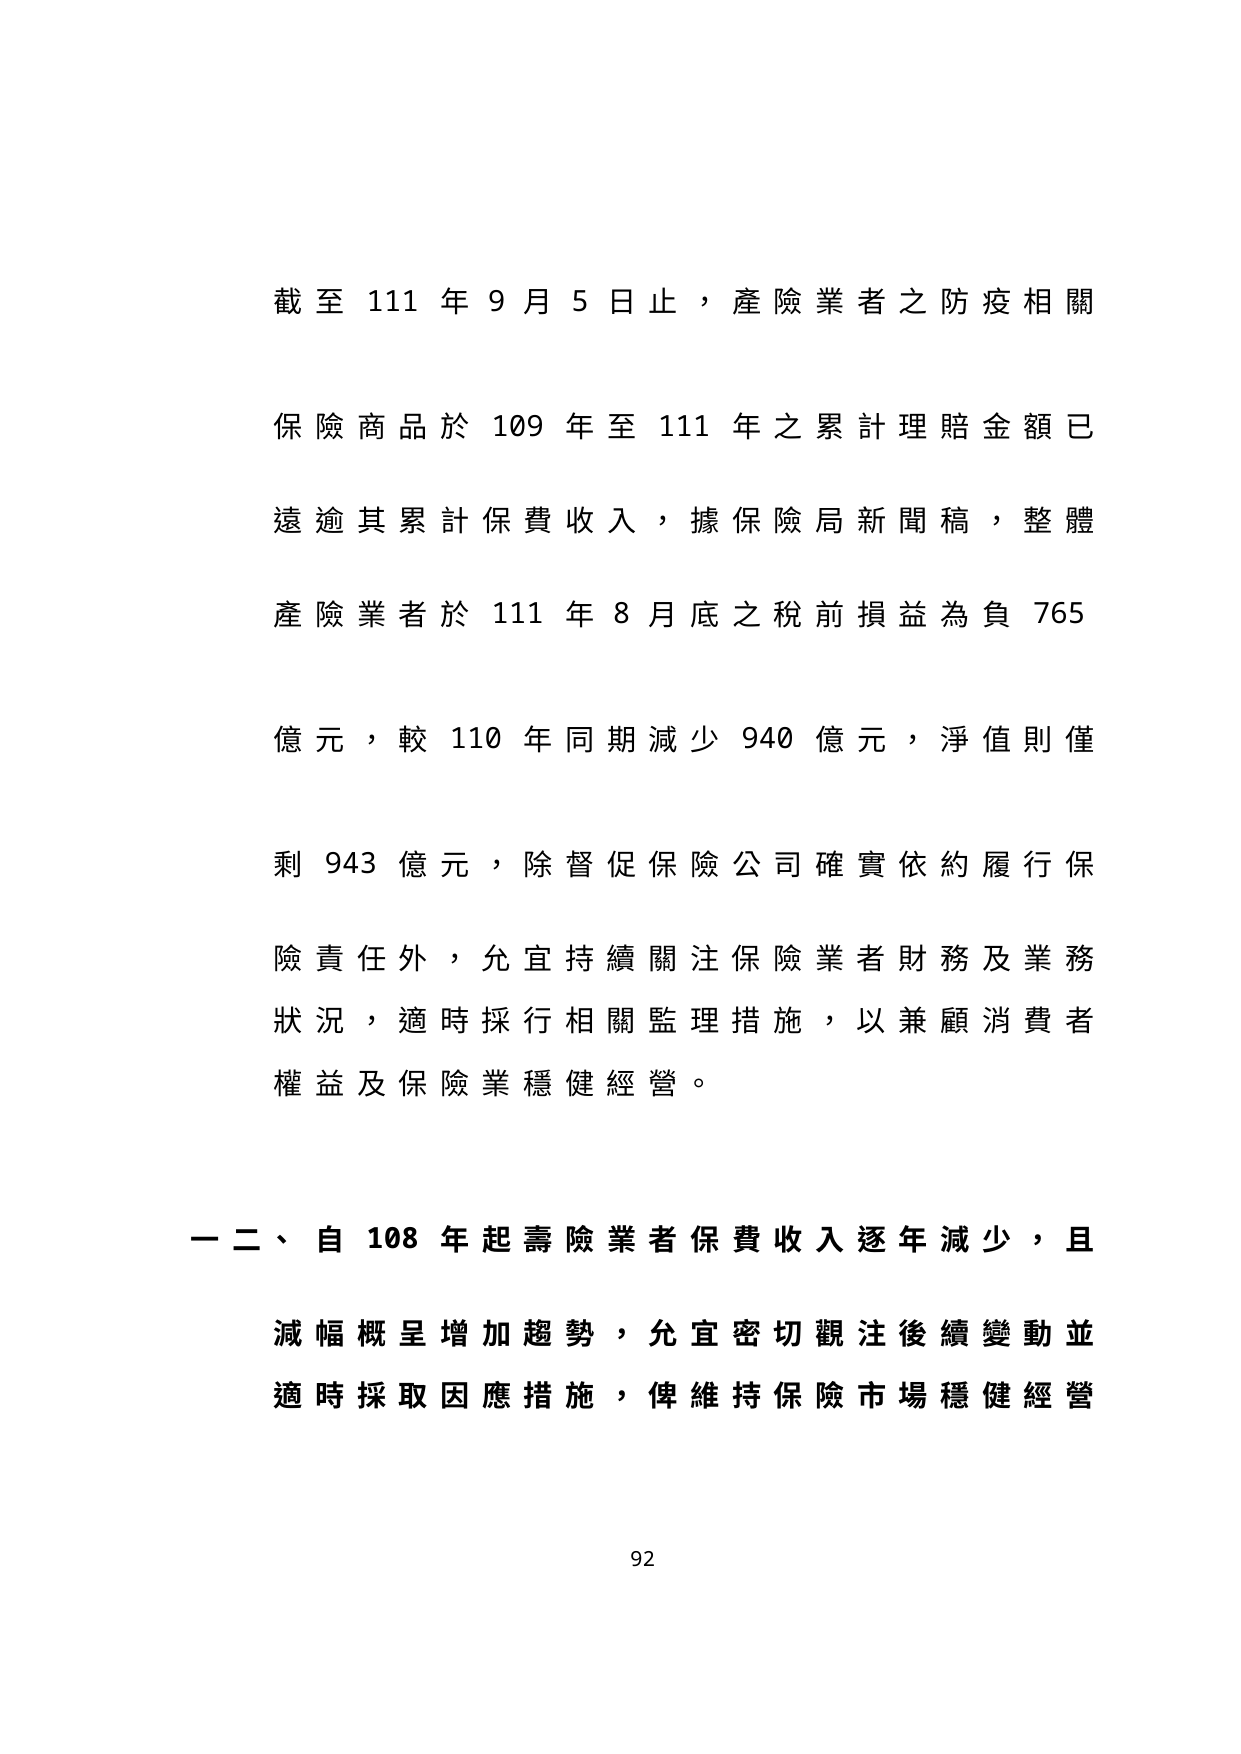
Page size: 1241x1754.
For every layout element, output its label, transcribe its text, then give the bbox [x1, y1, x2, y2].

text 一二、自108年起壽險業者保費收入逐年減少，且減幅概呈增加趨勢，允宜密切觀注後續變動並適時採取因應措施，俾維持保險市場穩健經營 [184, 1165, 1101, 1415]
text 截至111年9月5日止，產險業者之防疫相關保險商品於109年至111年之累計理賠金額已遠逾其累計保費收入，據保險局新聞稿，整體產險業者於111年8月底之稅前損益為負765億元，較110年同期減少940億元，淨值則僅剩943億元，除督促保險公司確實依約履行保險責任外，允宜持續關注保險業者財務及業務狀況，適時採行相關監理措施，以兼顧消費者權益及保險業穩健經營。 [243, 227, 1101, 1102]
